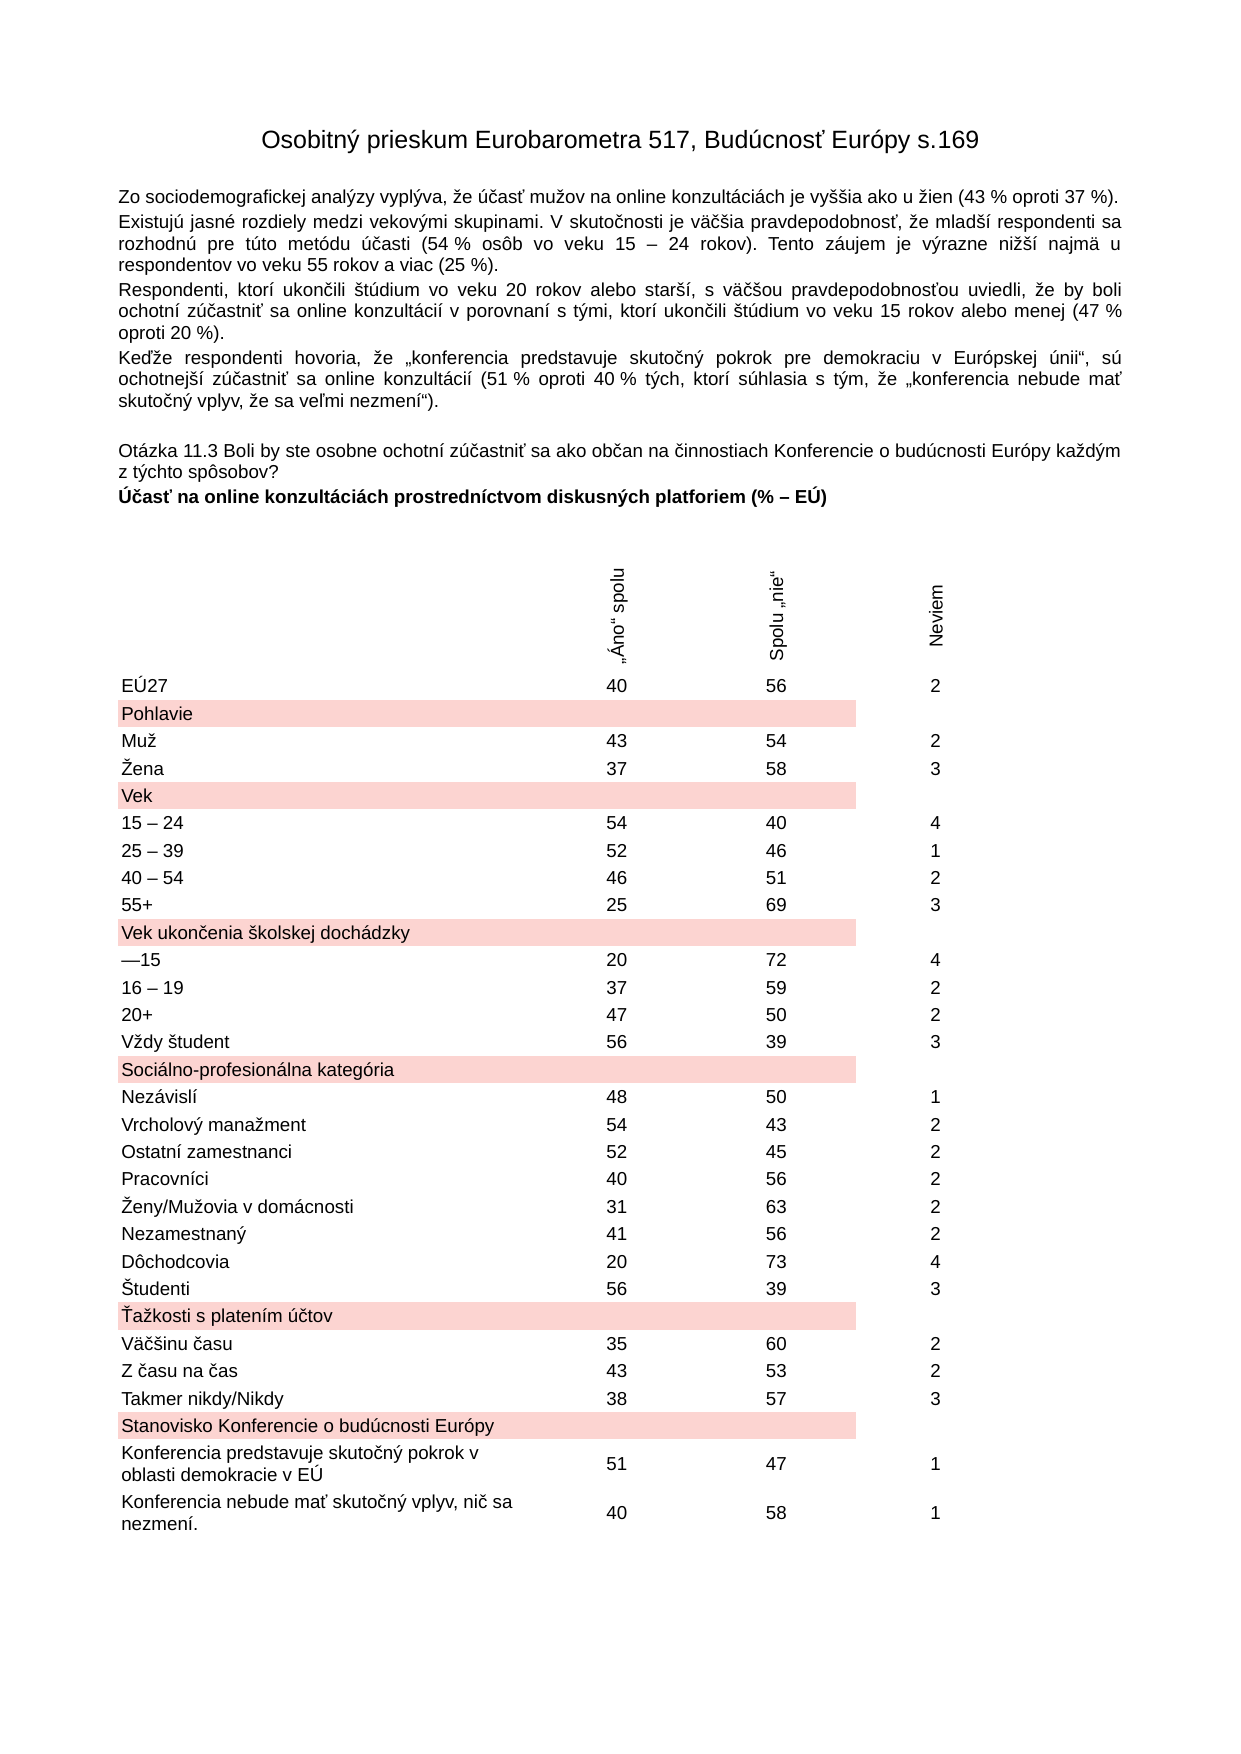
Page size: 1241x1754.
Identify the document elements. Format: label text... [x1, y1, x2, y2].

table_cell 4 [856, 809, 1015, 837]
table_cell 56 [696, 1220, 856, 1247]
table_cell 40 [696, 809, 856, 837]
table_cell 20 [537, 1248, 696, 1275]
text Účasť na online konzultáciách prostredníctvom diskusných platforiem (% – EÚ) [118, 486, 1122, 507]
table_cell 25 [537, 891, 696, 919]
table_cell 46 [696, 837, 856, 864]
table_cell 54 [696, 727, 856, 754]
table_cell 55+ [118, 891, 537, 919]
table_cell Konferencia predstavuje skutočný pokrok v oblasti demokracie v EÚ [118, 1439, 537, 1488]
table_cell [856, 919, 1015, 946]
table_cell 56 [696, 1165, 856, 1193]
table_cell 47 [696, 1439, 856, 1488]
table_cell Nezávislí [118, 1083, 537, 1111]
table_header „Áno“ spolu [537, 560, 696, 672]
table_cell Ostatní zamestnanci [118, 1138, 537, 1165]
table_cell 41 [537, 1220, 696, 1247]
table_cell 20 [537, 946, 696, 973]
table_cell 38 [537, 1385, 696, 1412]
table_cell 53 [696, 1357, 856, 1384]
table_cell 20+ [118, 1001, 537, 1028]
table_cell Muž [118, 727, 537, 754]
table_cell 15 – 24 [118, 809, 537, 837]
table_cell 31 [537, 1193, 696, 1220]
table_cell Študenti [118, 1275, 537, 1302]
table_cell 2 [856, 672, 1015, 699]
table_cell 1 [856, 1439, 1015, 1488]
table_cell Vek ukončenia školskej dochádzky [118, 919, 537, 946]
table_cell 1 [856, 1488, 1015, 1537]
table_cell 3 [856, 754, 1015, 782]
table_cell —15 [118, 946, 537, 973]
table_cell [856, 700, 1015, 727]
table_cell 50 [696, 1083, 856, 1111]
table_cell Stanovisko Konferencie o budúcnosti Európy [118, 1412, 537, 1439]
table_cell 52 [537, 837, 696, 864]
text Keďže respondenti hovoria, že „konferencia predstavuje skutočný pokrok pre demokraciu v Európskej únii“, sú ochotnejší zúčastniť sa online konzultácií (51 % oproti 40 % tých, ktorí súhlasia s tým, že „konferencia nebude mať skutočný vplyv, že sa veľmi nezmení“). [118, 347, 1122, 411]
table_cell 43 [696, 1111, 856, 1138]
table_cell 2 [856, 1001, 1015, 1028]
table_cell 40 [537, 1488, 696, 1537]
table_cell 2 [856, 1165, 1015, 1193]
table_cell 56 [537, 1028, 696, 1056]
table_cell 39 [696, 1275, 856, 1302]
table_cell 46 [537, 864, 696, 891]
table_cell Dôchodcovia [118, 1248, 537, 1275]
table_cell 2 [856, 727, 1015, 754]
table_cell Ženy/Mužovia v domácnosti [118, 1193, 537, 1220]
table_cell 58 [696, 754, 856, 782]
table_cell 35 [537, 1330, 696, 1357]
table_cell [856, 1412, 1015, 1439]
table_cell [696, 1412, 856, 1439]
table_cell 72 [696, 946, 856, 973]
text Respondenti, ktorí ukončili štúdium vo veku 20 rokov alebo starší, s väčšou pravdepodobnosťou uviedli, že by boli ochotní zúčastniť sa online konzultácií v porovnaní s tými, ktorí ukončili štúdium vo veku 15 rokov alebo menej (47 % oproti 20 %). [118, 279, 1122, 343]
table_cell 37 [537, 754, 696, 782]
table_cell 2 [856, 1220, 1015, 1247]
table_cell 54 [537, 809, 696, 837]
table_cell 56 [537, 1275, 696, 1302]
table_cell Takmer nikdy/Nikdy [118, 1385, 537, 1412]
table_cell Vždy študent [118, 1028, 537, 1056]
table_cell 40 – 54 [118, 864, 537, 891]
table_cell 16 – 19 [118, 974, 537, 1001]
table_cell Vek [118, 782, 537, 809]
table_cell 2 [856, 1193, 1015, 1220]
table_cell 2 [856, 1330, 1015, 1357]
table_cell 37 [537, 974, 696, 1001]
table_cell Vrcholový manažment [118, 1111, 537, 1138]
table_cell [537, 1412, 696, 1439]
table_cell 59 [696, 974, 856, 1001]
table_cell 50 [696, 1001, 856, 1028]
table_cell [696, 919, 856, 946]
table_cell 40 [537, 672, 696, 699]
table_cell Pracovníci [118, 1165, 537, 1193]
table_cell Pohlavie [118, 700, 537, 727]
table_cell 2 [856, 1111, 1015, 1138]
table_cell Nezamestnaný [118, 1220, 537, 1247]
table_cell 56 [696, 672, 856, 699]
table_cell 2 [856, 1138, 1015, 1165]
table_cell 73 [696, 1248, 856, 1275]
table_cell [856, 1056, 1015, 1083]
table_cell [537, 782, 696, 809]
table_cell 3 [856, 1028, 1015, 1056]
table_cell 4 [856, 946, 1015, 973]
table_cell 48 [537, 1083, 696, 1111]
table_cell 2 [856, 974, 1015, 1001]
table_cell 54 [537, 1111, 696, 1138]
table_header Spolu „nie“ [696, 560, 856, 672]
table_cell 25 – 39 [118, 837, 537, 864]
table_cell 1 [856, 837, 1015, 864]
table_cell 58 [696, 1488, 856, 1537]
table_cell Z času na čas [118, 1357, 537, 1384]
table_cell 51 [696, 864, 856, 891]
table_cell Sociálno-profesionálna kategória [118, 1056, 856, 1083]
table_cell [537, 700, 696, 727]
table_cell [537, 919, 696, 946]
table_cell 1 [856, 1083, 1015, 1111]
table_cell 45 [696, 1138, 856, 1165]
table_cell Žena [118, 754, 537, 782]
table_cell 52 [537, 1138, 696, 1165]
table_cell [856, 782, 1015, 809]
table_cell [856, 1302, 1015, 1330]
table_cell 60 [696, 1330, 856, 1357]
table_cell 3 [856, 1275, 1015, 1302]
table_cell 4 [856, 1248, 1015, 1275]
table_cell 40 [537, 1165, 696, 1193]
text Zo sociodemografickej analýzy vyplýva, že účasť mužov na online konzultáciách je vyššia ako u žien (43 % oproti 37 %). [118, 186, 1122, 208]
table_cell 43 [537, 727, 696, 754]
table_cell [696, 782, 856, 809]
table_cell 63 [696, 1193, 856, 1220]
table_cell [696, 700, 856, 727]
text Otázka 11.3 Boli by ste osobne ochotní zúčastniť sa ako občan na činnostiach Konferencie o budúcnosti Európy každým z týchto spôsobov? [118, 439, 1122, 482]
table_cell 43 [537, 1357, 696, 1384]
table_cell 39 [696, 1028, 856, 1056]
table_header Neviem [856, 560, 1015, 672]
table_cell 3 [856, 891, 1015, 919]
table_cell Konferencia nebude mať skutočný vplyv, nič sa nezmení. [118, 1488, 537, 1537]
table_header [118, 560, 537, 672]
table_cell Ťažkosti s platením účtov [118, 1302, 856, 1330]
table_cell 2 [856, 864, 1015, 891]
table_cell 3 [856, 1385, 1015, 1412]
table_cell EÚ27 [118, 672, 537, 699]
table_cell 57 [696, 1385, 856, 1412]
text Existujú jasné rozdiely medzi vekovými skupinami. V skutočnosti je väčšia pravdepodobnosť, že mladší respondenti sa rozhodnú pre túto metódu účasti (54 % osôb vo veku 15 – 24 rokov). Tento záujem je výrazne nižší najmä u respondentov vo veku 55 rokov a viac (25 %). [118, 211, 1122, 276]
table_cell 47 [537, 1001, 696, 1028]
table_cell 51 [537, 1439, 696, 1488]
table_cell 69 [696, 891, 856, 919]
table_cell Väčšinu času [118, 1330, 537, 1357]
table_cell 2 [856, 1357, 1015, 1384]
